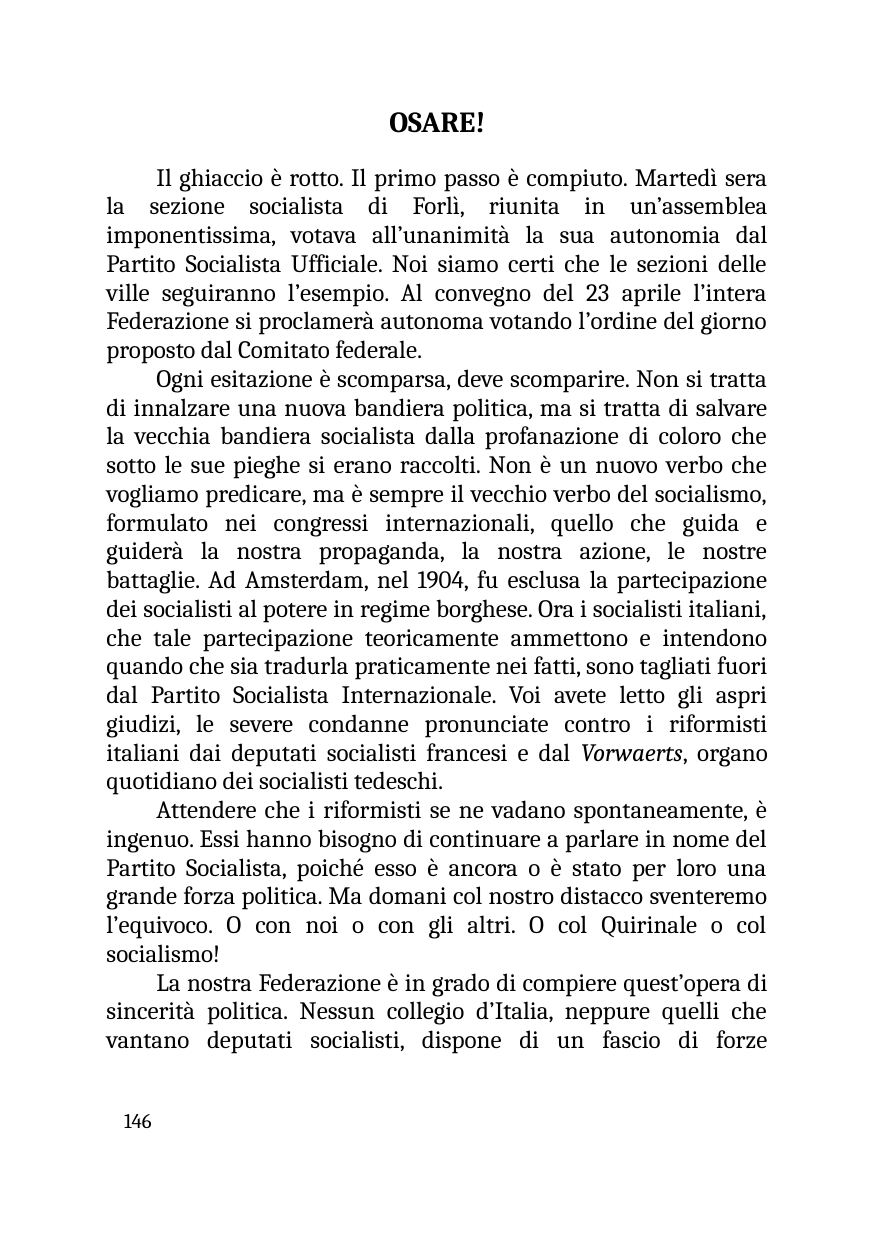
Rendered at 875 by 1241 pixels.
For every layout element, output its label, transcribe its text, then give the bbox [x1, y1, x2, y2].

text La nostra Federazione è in grado di compiere quest’opera di sincerità politica. Nessun collegio d’Italia, neppure quelli che vantano deputati socialisti, dispone di un fascio di forze [106, 968, 768, 1055]
text Il ghiaccio è rotto. Il primo passo è compiuto. Martedì sera la sezione socialista di Forlì, riunita in un’assemblea imponentissima, votava all’unanimità la sua autonomia dal Partito Socialista Ufficiale. Noi siamo certi che le sezioni delle ville seguiranno l’esempio. Al convegno del 23 aprile l’intera Federazione si proclamerà autonoma votando l’ordine del giorno proposto dal Comitato federale. [106, 163, 768, 365]
text Ogni esitazione è scomparsa, deve scomparire. Non si tratta di innalzare una nuova bandiera politica, ma si tratta di salvare la vecchia bandiera socialista dalla profanazione di coloro che sotto le sue pieghe si erano raccolti. Non è un nuovo verbo che vogliamo predicare, ma è sempre il vecchio verbo del socialismo, formulato nei congressi internazionali, quello che guida e guiderà la nostra propaganda, la nostra azione, le nostre battaglie. Ad Amsterdam, nel 1904, fu esclusa la partecipazione dei socialisti al potere in regime borghese. Ora i socialisti italiani, che tale partecipazione teoricamente ammettono e intendono quando che sia tradurla praticamente nei fatti, sono tagliati fuori dal Partito Socialista Internazionale. Voi avete letto gli aspri giudizi, le severe condanne pronunciate contro i riformisti italiani dai deputati socialisti francesi e dal Vorwaerts, organo quotidiano dei socialisti tedeschi. [106, 365, 768, 796]
subtitle OSARE! [106, 106, 768, 140]
text Attendere che i riformisti se ne vadano spontaneamente, è ingenuo. Essi hanno bisogno di continuare a parlare in nome del Partito Socialista, poiché esso è ancora o è stato per loro una grande forza politica. Ma domani col nostro distacco sventeremo l’equivoco. O con noi o con gli altri. O col Quirinale o col socialismo! [106, 796, 768, 968]
